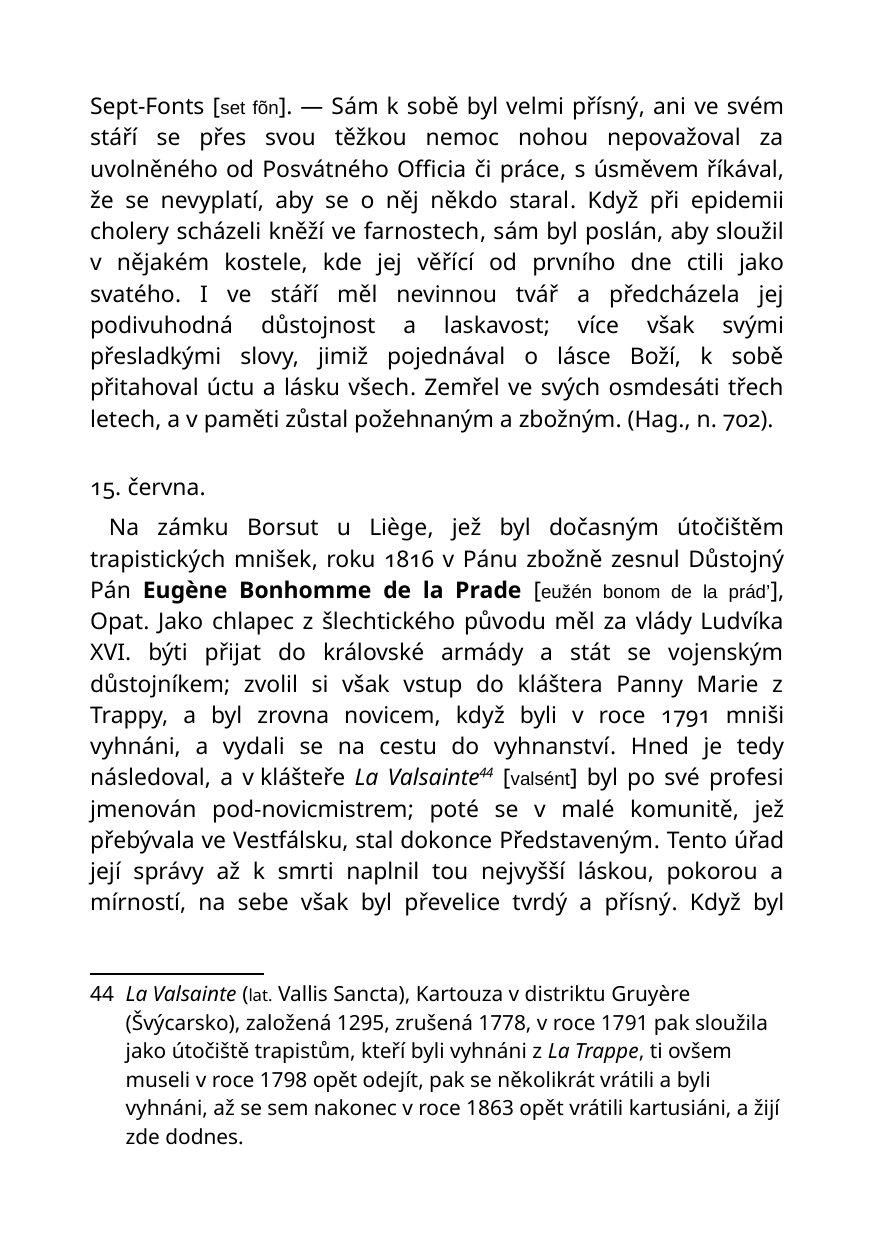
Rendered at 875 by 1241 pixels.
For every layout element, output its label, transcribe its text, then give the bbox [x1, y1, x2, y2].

text La Valsainte (lat. Vallis Sancta), Kartouza v distriktu Gruyère (Švýcarsko), založená 1295, zrušená 1778, v roce 1791 pak sloužila jako útočiště trapistům, kteří byli vyhnáni z La Trappe, ti ovšem museli v roce 1798 opět odejít, pak se několikrát vrátili a byli vyhnáni, až se sem nakonec v roce 1863 opět vrátili kartusiáni, a žijí zde dodnes. [90, 979, 784, 1150]
text Sept-Fonts [set fõn]. — Sám k sobě byl velmi přísný, ani ve svém stáří se přes svou těžkou nemoc nohou nepovažoval za uvolněného od Posvátného Officia či práce, s úsměvem říkával, že se nevyplatí, aby se o něj někdo staral. Když při epidemii cholery scházeli kněží ve farnostech, sám byl poslán, aby sloužil v nějakém kostele, kde jej věřící od prvního dne ctili jako svatého. I ve stáří měl nevinnou tvář a předcházela jej podivuhodná důstojnost a laskavost; více však svými přesladkými slovy, jimiž pojednával o lásce Boží, k sobě přitahoval úctu a lásku všech. Zemřel ve svých osmdesáti třech letech, a v paměti zůstal požehnaným a zbožným. (Hag., n. 702). [90, 90, 784, 434]
text Na zámku Borsut u Liège, jež byl dočasným útočištěm trapistických mnišek, roku 1816 v Pánu zbožně zesnul Důstojný Pán Eugène Bonhomme de la Prade [eužén bonom de la prád’], Opat. Jako chlapec z šlechtického původu měl za vlády Ludvíka XVI. býti přijat do královské armády a stát se vojenským důstojníkem; zvolil si však vstup do kláštera Panny Marie z Trappy, a byl zrovna novicem, když byli v roce 1791 mniši vyhnáni, a vydali se na cestu do vyhnanství. Hned je tedy následoval, a v klášteře La Valsainte [valsént] byl po své profesi jmenován pod-novicmistrem; poté se v malé komunitě, jež přebývala ve Vestfálsku, stal dokonce Představeným. Tento úřad její správy až k smrti naplnil tou nejvyšší láskou, pokorou a mírností, na sebe však byl převelice tvrdý a přísný. Když byl [90, 511, 784, 917]
text 15. června. [90, 471, 784, 502]
